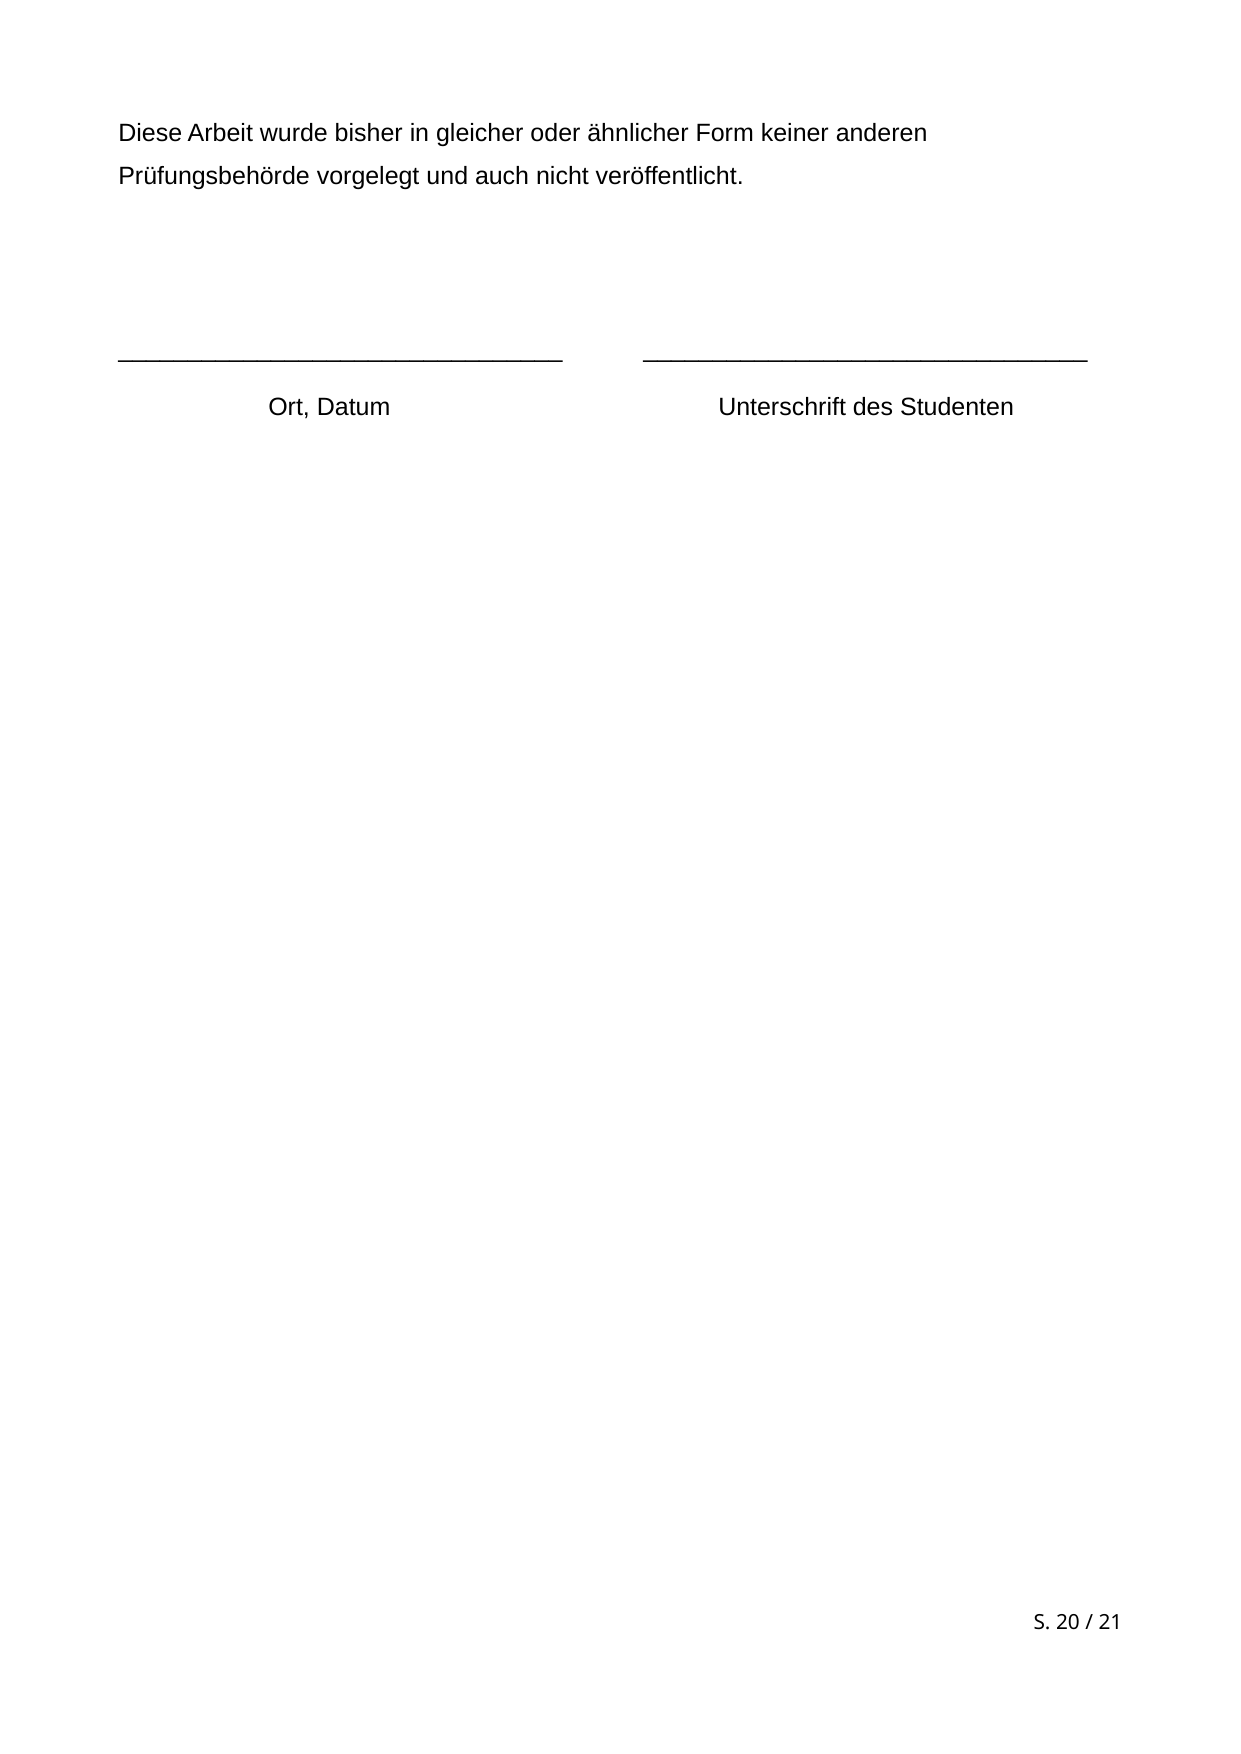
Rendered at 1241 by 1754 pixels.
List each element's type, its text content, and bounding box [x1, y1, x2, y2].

text Ort, Datum Unterschrift des Studenten [118, 392, 1122, 421]
text ________________________________ ________________________________ [118, 334, 1122, 363]
text Diese Arbeit wurde bisher in gleicher oder ähnlicher Form keiner anderen Prüfungsbehörde vorgelegt und auch nicht veröffentlicht. [118, 118, 1122, 190]
